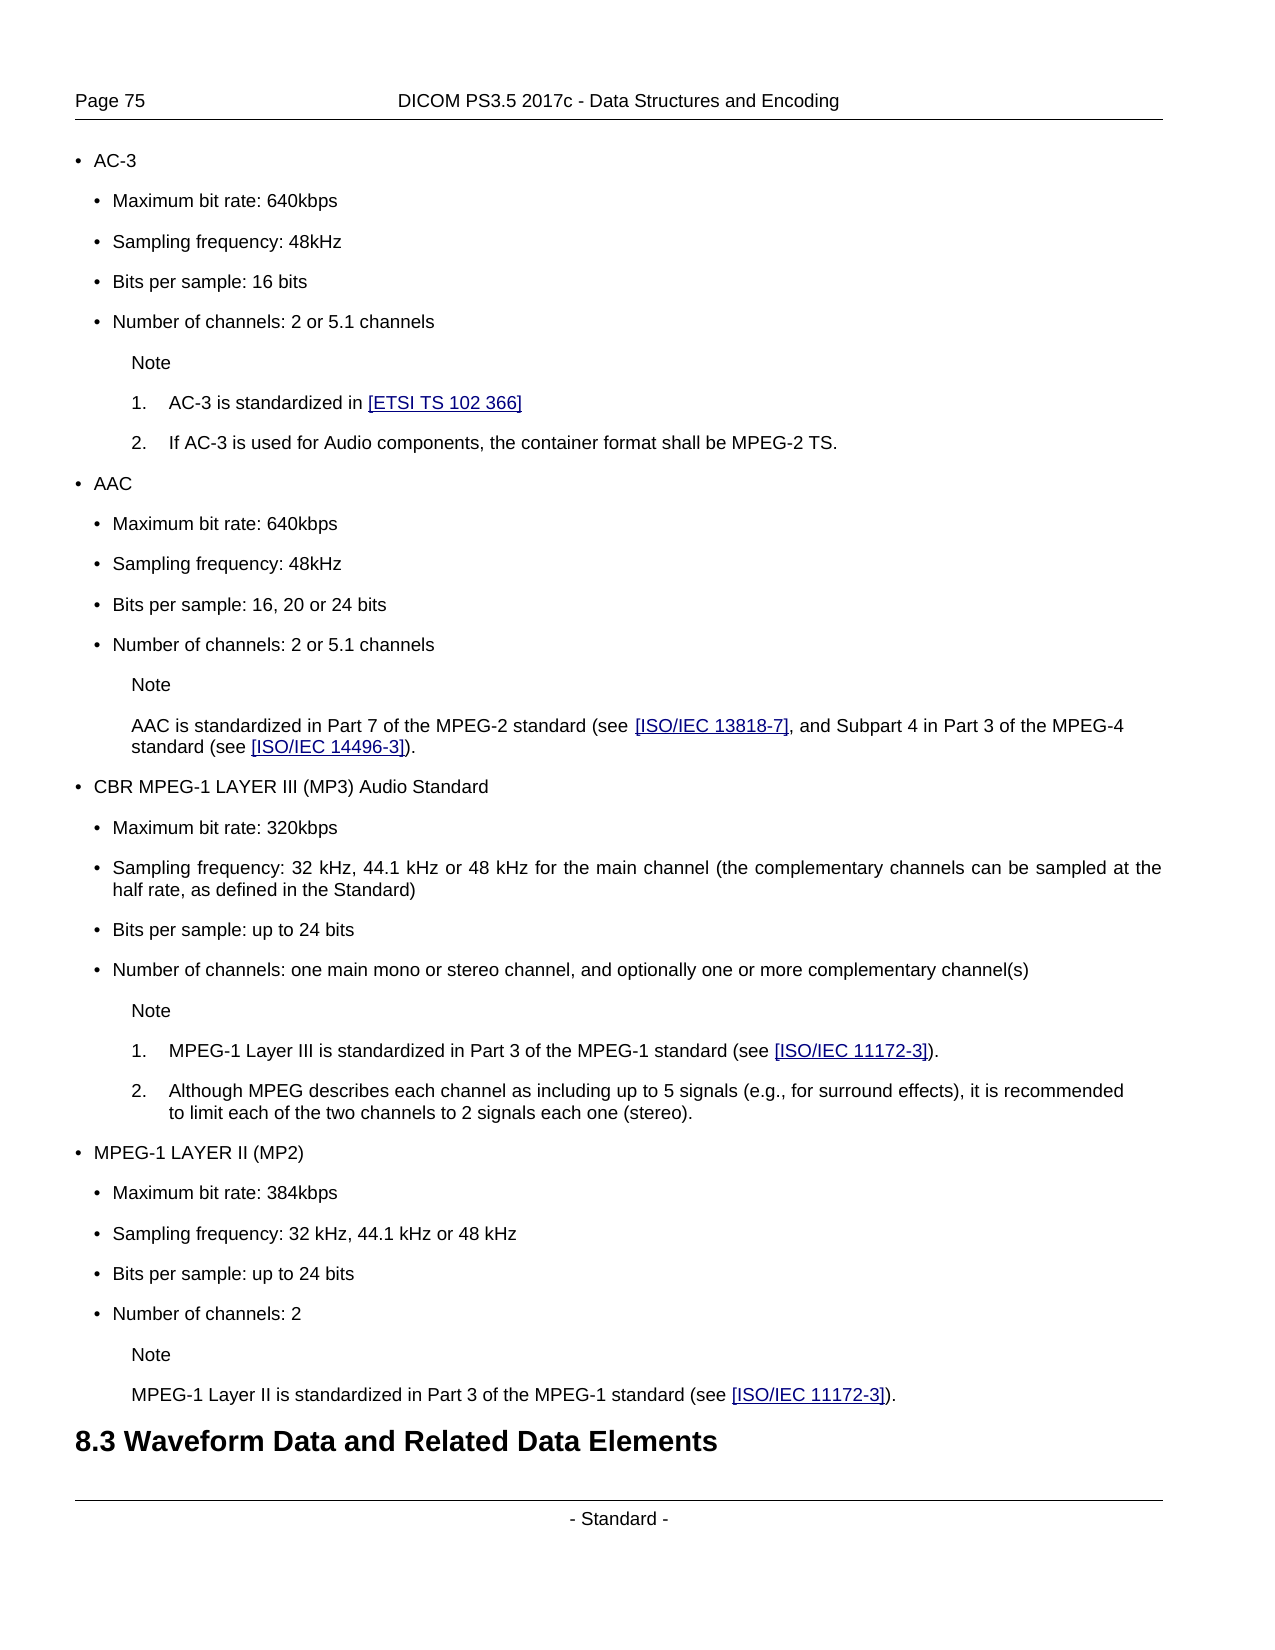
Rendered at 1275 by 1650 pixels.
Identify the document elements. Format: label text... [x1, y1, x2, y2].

list Maximum bit rate: 384kbps [94, 1182, 1162, 1204]
list AC-3 is standardized in [ETSI TS 102 366] [131, 392, 1125, 413]
list MPEG-1 Layer III is standardized in Part 3 of the MPEG-1 standard (see [ISO/IEC 11172-3]). [131, 1040, 1125, 1061]
list MPEG-1 LAYER II (MP2) [75, 1142, 1162, 1163]
list Number of channels: 2 or 5.1 channels [94, 634, 1162, 655]
list Bits per sample: 16 bits [94, 271, 1162, 292]
list Although MPEG describes each channel as including up to 5 signals (e.g., for surround effects), it is recommended to limit each of the two channels to 2 signals each one (stereo). [131, 1080, 1125, 1123]
list Maximum bit rate: 640kbps [94, 190, 1162, 212]
list Number of channels: 2 [94, 1303, 1162, 1325]
list Sampling frequency: 48kHz [94, 231, 1162, 252]
list Maximum bit rate: 320kbps [94, 817, 1162, 838]
list Note [112, 352, 1125, 373]
list Note [112, 999, 1125, 1021]
list AC-3 [75, 150, 1162, 172]
list Number of channels: 2 or 5.1 channels [94, 311, 1162, 333]
list Bits per sample: 16, 20 or 24 bits [94, 593, 1162, 615]
list Sampling frequency: 48kHz [94, 553, 1162, 575]
list AAC [75, 472, 1162, 494]
list Number of channels: one main mono or stereo channel, and optionally one or more complementary channel(s) [94, 959, 1162, 981]
list Sampling frequency: 32 kHz, 44.1 kHz or 48 kHz [94, 1222, 1162, 1244]
list If AC-3 is used for Audio components, the container format shall be MPEG-2 TS. [131, 432, 1125, 454]
list Sampling frequency: 32 kHz, 44.1 kHz or 48 kHz for the main channel (the complementary channels can be sampled at the half rate, as defined in the Standard) [94, 857, 1162, 900]
text 8.3 Waveform Data and Related Data Elements [75, 1424, 1162, 1458]
list AAC is standardized in Part 7 of the MPEG-2 standard (see [ISO/IEC 13818-7], and Subpart 4 in Part 3 of the MPEG-4 standard (see [ISO/IEC 14496-3]). [112, 714, 1125, 757]
list Bits per sample: up to 24 bits [94, 919, 1162, 940]
list Note [112, 1343, 1125, 1365]
list CBR MPEG-1 LAYER III (MP3) Audio Standard [75, 776, 1162, 798]
list Bits per sample: up to 24 bits [94, 1263, 1162, 1284]
list Maximum bit rate: 640kbps [94, 513, 1162, 534]
list MPEG-1 Layer II is standardized in Part 3 of the MPEG-1 standard (see [ISO/IEC 11172-3]). [112, 1384, 1125, 1405]
list Note [112, 674, 1125, 696]
